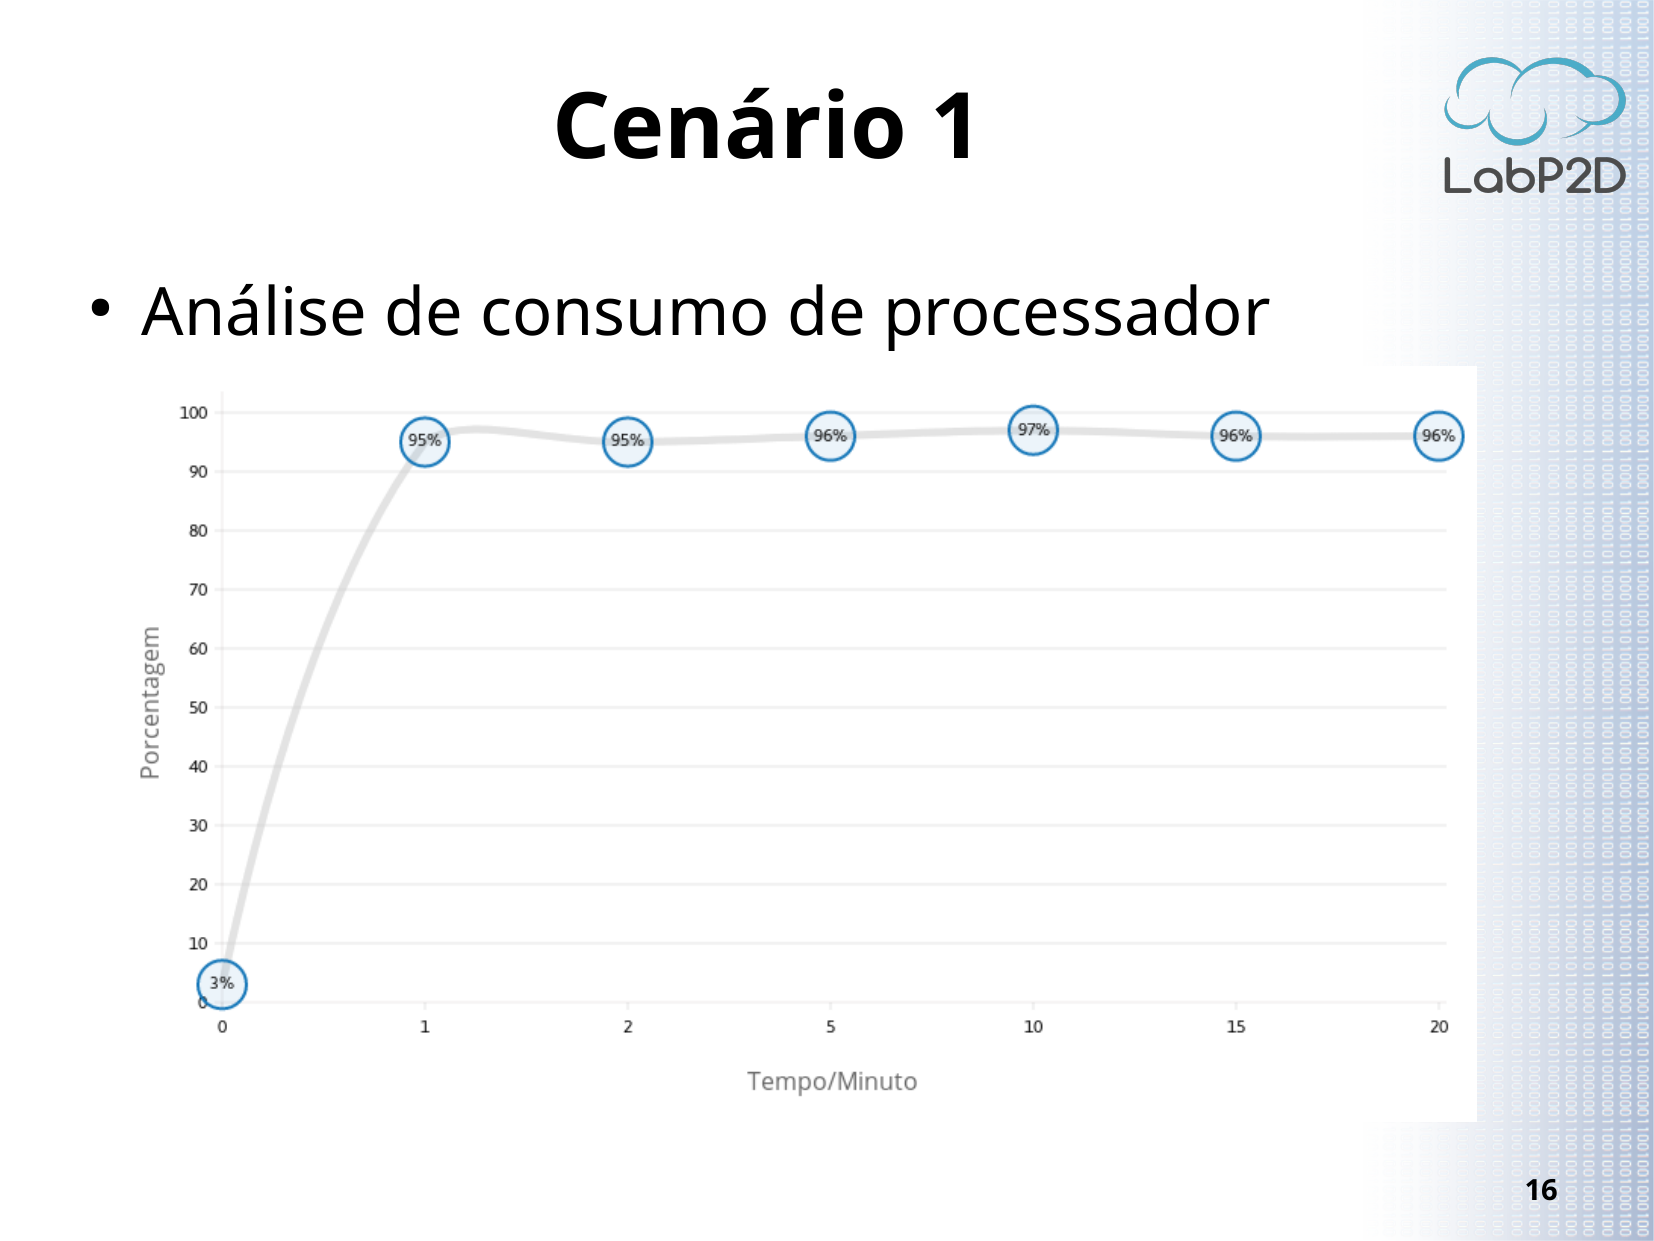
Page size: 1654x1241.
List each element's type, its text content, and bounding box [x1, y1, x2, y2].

list Análise de consumo de processador [70, 236, 1560, 384]
picture [115, 1, 1654, 1240]
title Cenário 1 [82, 19, 1453, 227]
